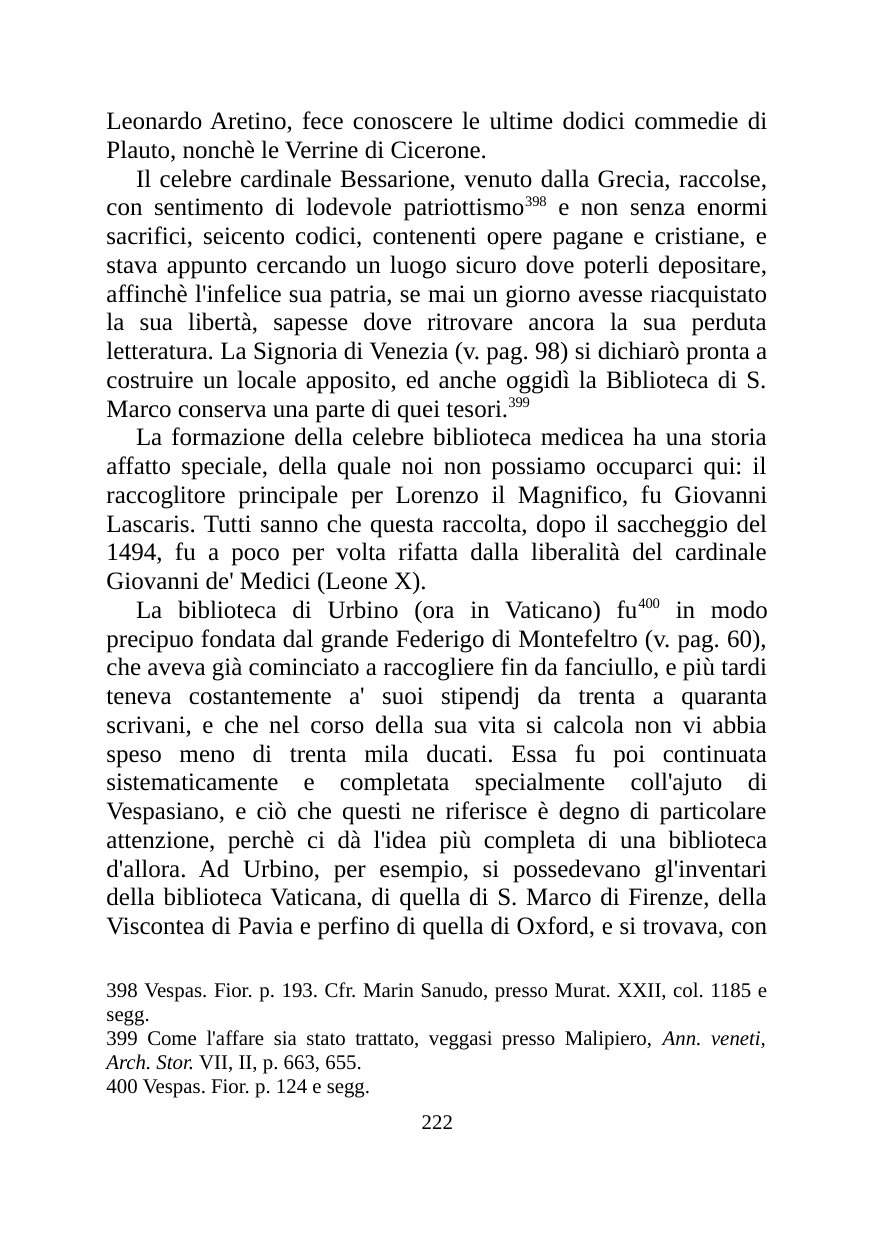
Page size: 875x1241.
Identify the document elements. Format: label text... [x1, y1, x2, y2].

text La biblioteca di Urbino (ora in Vaticano) fu in modo precipuo fondata dal grande Federigo di Montefeltro (v. pag. 60), che aveva già cominciato a raccogliere fin da fanciullo, e più tardi teneva costantemente a' suoi stipendj da trenta a quaranta scrivani, e che nel corso della sua vita si calcola non vi abbia speso meno di trenta mila ducati. Essa fu poi continuata sistematicamente e completata specialmente coll'ajuto di Vespasiano, e ciò che questi ne riferisce è degno di particolare attenzione, perchè ci dà l'idea più completa di una biblioteca d'allora. Ad Urbino, per esempio, si possedevano gl'inventari della biblioteca Vaticana, di quella di S. Marco di Firenze, della Viscontea di Pavia e perfino di quella di Oxford, e si trovava, con [106, 595, 768, 940]
text Vespas. Fior. p. 193. Cfr. Marin Sanudo, presso Murat. XXII, col. 1185 e segg. [106, 978, 768, 1026]
text La formazione della celebre biblioteca medicea ha una storia affatto speciale, della quale noi non possiamo occuparci qui: il raccoglitore principale per Lorenzo il Magnifico, fu Giovanni Lascaris. Tutti sanno che questa raccolta, dopo il saccheggio del 1494, fu a poco per volta rifatta dalla liberalità del cardinale Giovanni de' Medici (Leone X). [106, 422, 768, 595]
text Vespas. Fior. p. 124 e segg. [106, 1074, 768, 1098]
text Il celebre cardinale Bessarione, venuto dalla Grecia, raccolse, con sentimento di lodevole patriottismo e non senza enormi sacrifici, seicento codici, contenenti opere pagane e cristiane, e stava appunto cercando un luogo sicuro dove poterli depositare, affinchè l'infelice sua patria, se mai un giorno avesse riacquistato la sua libertà, sapesse dove ritrovare ancora la sua perduta letteratura. La Signoria di Venezia (v. pag. 98) si dichiarò pronta a costruire un locale apposito, ed anche oggidì la Biblioteca di S. Marco conserva una parte di quei tesori. [106, 164, 768, 422]
text Come l'affare sia stato trattato, veggasi presso Malipiero, Ann. veneti, Arch. Stor. VII, II, p. 663, 655. [106, 1026, 768, 1074]
text Leonardo Aretino, fece conoscere le ultime dodici commedie di Plauto, nonchè le Verrine di Cicerone. [106, 106, 768, 164]
